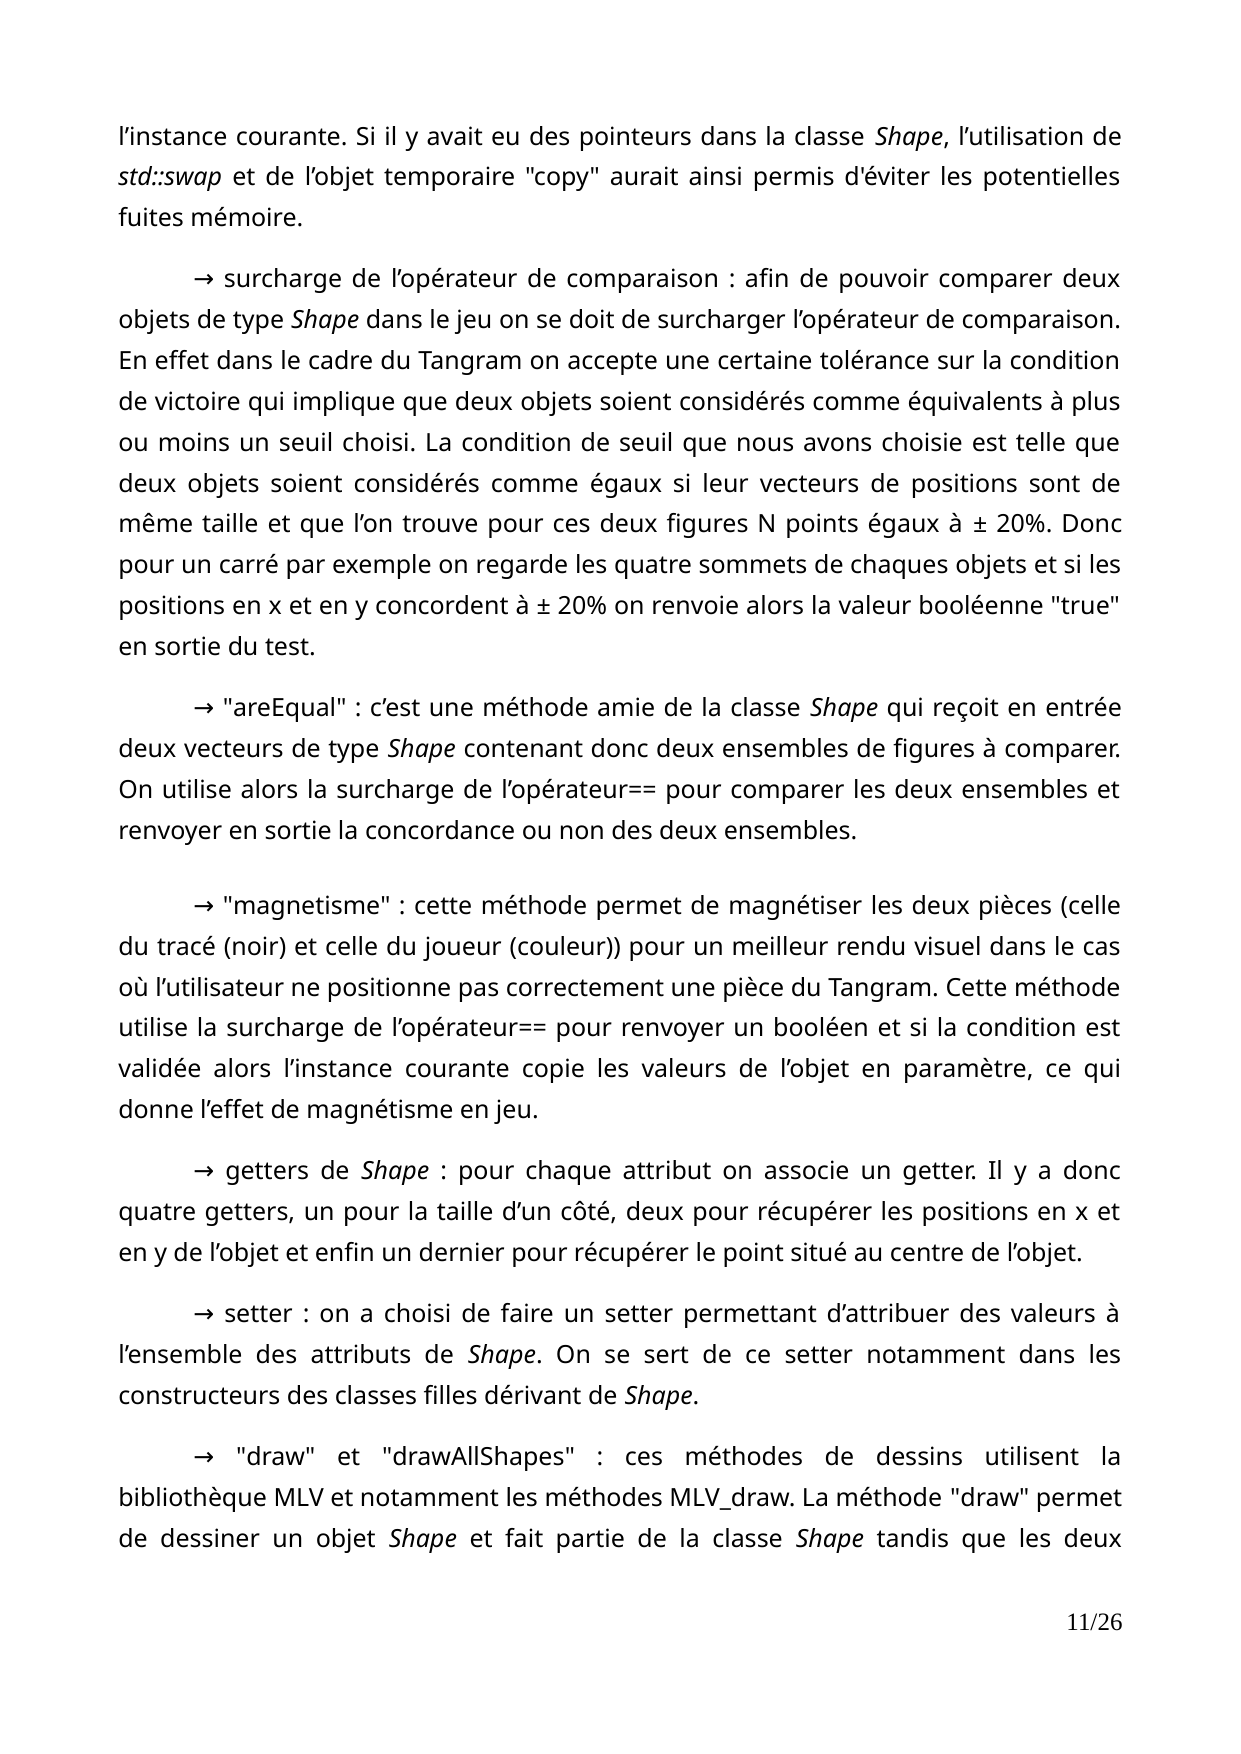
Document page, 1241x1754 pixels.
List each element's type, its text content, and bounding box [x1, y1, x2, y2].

text → surcharge de l’opérateur de comparaison : afin de pouvoir comparer deux objets de type Shape dans le jeu on se doit de surcharger l’opérateur de comparaison. En effet dans le cadre du Tangram on accepte une certaine tolérance sur la condition de victoire qui implique que deux objets soient considérés comme équivalents à plus ou moins un seuil choisi. La condition de seuil que nous avons choisie est telle que deux objets soient considérés comme égaux si leur vecteurs de positions sont de même taille et que l’on trouve pour ces deux figures N points égaux à ± 20%. Donc pour un carré par exemple on regarde les quatre sommets de chaques objets et si les positions en x et en y concordent à ± 20% on renvoie alors la valeur booléenne "true" en sortie du test. [118, 261, 1122, 663]
text → setter : on a choisi de faire un setter permettant d’attribuer des valeurs à l’ensemble des attributs de Shape. On se sert de ce setter notamment dans les constructeurs des classes filles dérivant de Shape. [118, 1296, 1122, 1412]
text → getters de Shape : pour chaque attribut on associe un getter. Il y a donc quatre getters, un pour la taille d’un côté, deux pour récupérer les positions en x et en y de l’objet et enfin un dernier pour récupérer le point situé au centre de l’objet. [118, 1153, 1122, 1269]
text → "magnetisme" : cette méthode permet de magnétiser les deux pièces (celle du tracé (noir) et celle du joueur (couleur)) pour un meilleur rendu visuel dans le cas où l’utilisateur ne positionne pas correctement une pièce du Tangram. Cette méthode utilise la surcharge de l’opérateur== pour renvoyer un booléen et si la condition est validée alors l’instance courante copie les valeurs de l’objet en paramètre, ce qui donne l’effet de magnétisme en jeu. [118, 888, 1122, 1126]
text → "draw" et "drawAllShapes" : ces méthodes de dessins utilisent la bibliothèque MLV et notamment les méthodes MLV_draw. La méthode "draw" permet de dessiner un objet Shape et fait partie de la classe Shape tandis que les deux [118, 1439, 1122, 1554]
text → "areEqual" : c’est une méthode amie de la classe Shape qui reçoit en entrée deux vecteurs de type Shape contenant donc deux ensembles de figures à comparer. On utilise alors la surcharge de l’opérateur== pour comparer les deux ensembles et renvoyer en sortie la concordance ou non des deux ensembles. [118, 690, 1122, 846]
text l’instance courante. Si il y avait eu des pointeurs dans la classe Shape, l’utilisation de std::swap et de l’objet temporaire "copy" aurait ainsi permis d'éviter les potentielles fuites mémoire. [118, 118, 1122, 234]
